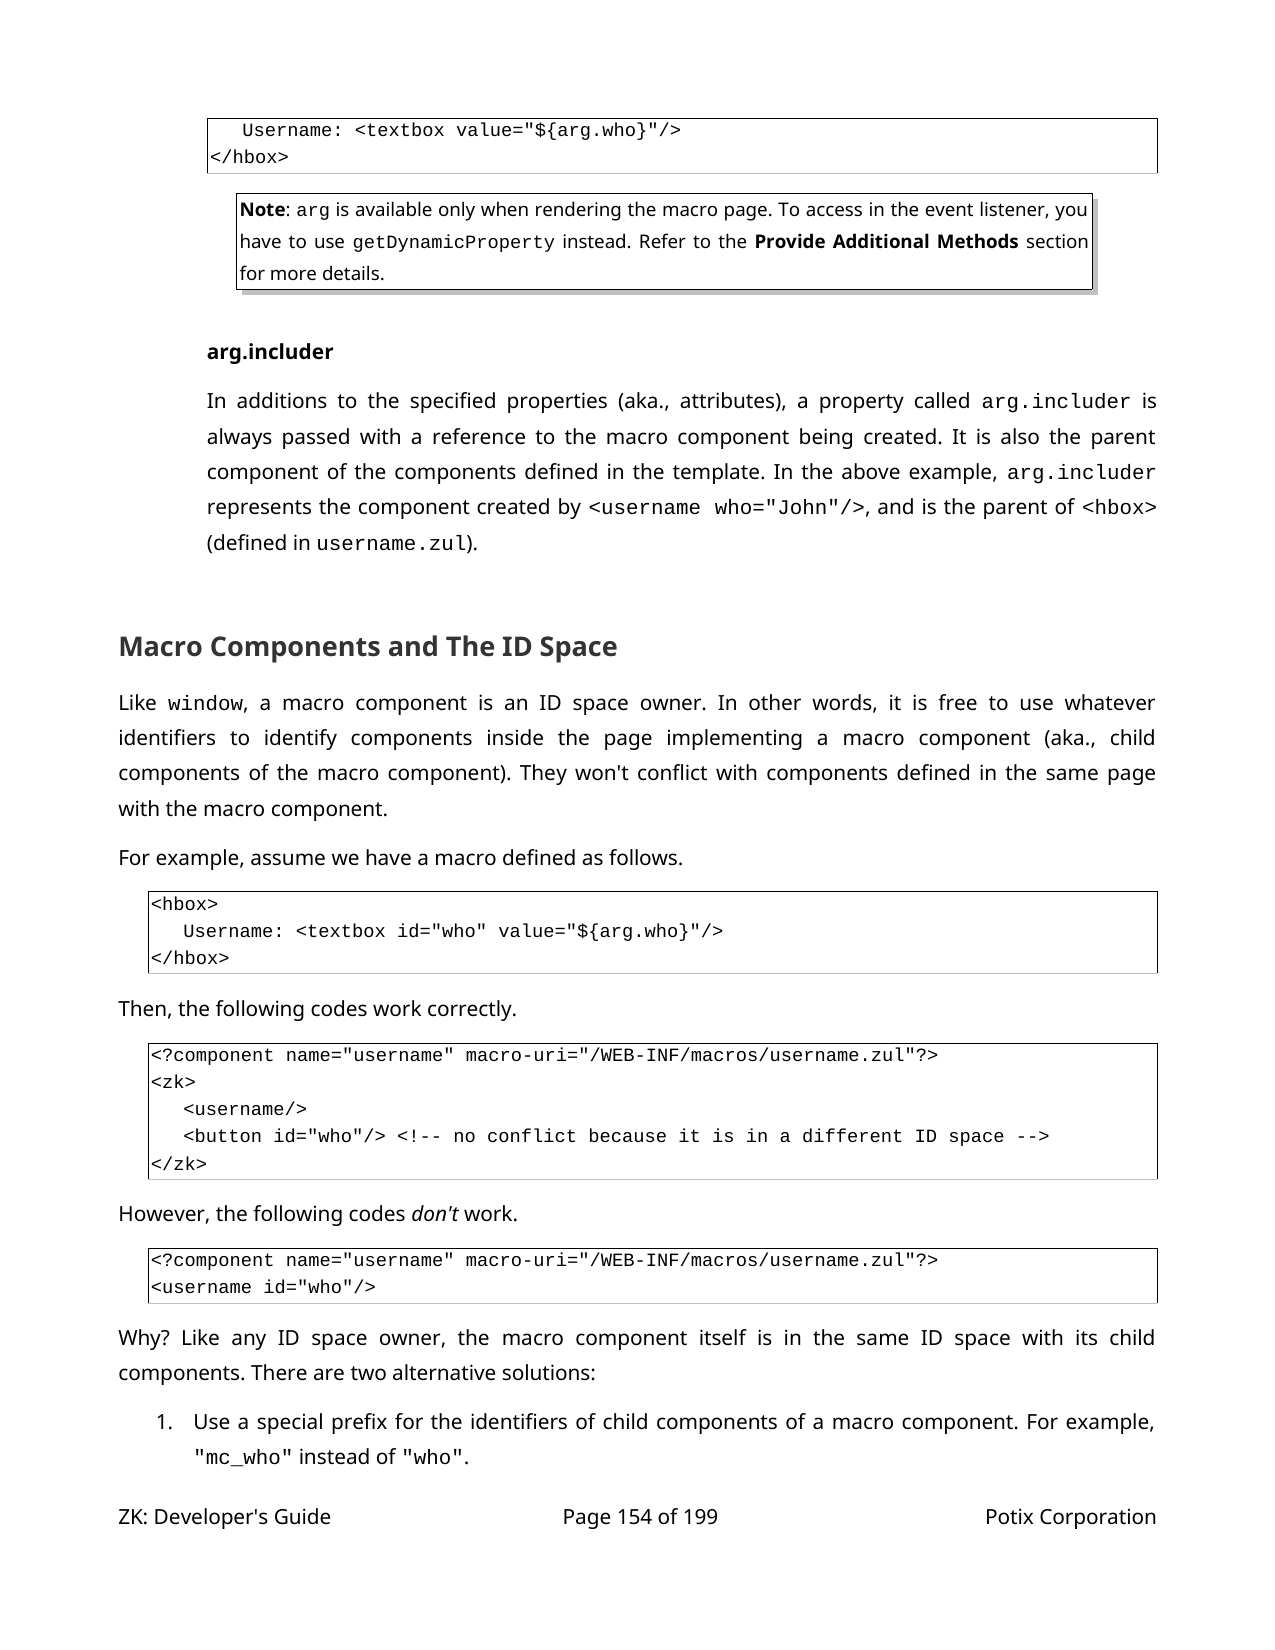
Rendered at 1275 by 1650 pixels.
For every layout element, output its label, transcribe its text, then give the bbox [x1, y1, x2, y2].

text <username id="who"/> [149, 1275, 1157, 1303]
text </hbox> [149, 946, 1157, 973]
text <?component name="username" macro-uri="/WEB-INF/macros/username.zul"?> [149, 1044, 1157, 1067]
subtitle Macro Components and The ID Space [118, 627, 1157, 664]
text Like window, a macro component is an ID space owner. In other words, it is free to use whatever identifiers to identify components inside the page implementing a macro component (aka., child components of the macro component). They won't conflict with components defined in the same page with the macro component. [118, 688, 1157, 822]
text </hbox> [208, 145, 1157, 173]
text Then, the following codes work correctly. [118, 994, 1157, 1022]
text In additions to the specified properties (aka., attributes), a property called arg.includer is always passed with a reference to the macro component being created. It is also the parent component of the components defined in the template. In the above example, arg.includer represents the component created by <username who="John"/>, and is the parent of <hbox> (defined in username.zul). [207, 386, 1157, 557]
subtitle arg.includer [207, 337, 1157, 366]
text </zk> [149, 1151, 1157, 1179]
text Username: <textbox id="who" value="${arg.who}"/> [149, 919, 1157, 943]
text <zk> [149, 1070, 1157, 1094]
text <hbox> [149, 892, 1157, 916]
text <username/> [149, 1097, 1157, 1121]
text However, the following codes don't work. [118, 1199, 1157, 1227]
text Username: <textbox value="${arg.who}"/> [208, 119, 1157, 142]
text For example, assume we have a macro defined as follows. [118, 843, 1157, 871]
text Why? Like any ID space owner, the macro component itself is in the same ID space with its child components. There are two alternative solutions: [118, 1323, 1157, 1387]
text <button id="who"/> <!-- no conflict because it is in a different ID space --> [149, 1124, 1157, 1148]
text <?component name="username" macro-uri="/WEB-INF/macros/username.zul"?> [149, 1249, 1157, 1272]
text Note: arg is available only when rendering the macro page. To access in the event listener, you have to use getDynamicProperty instead. Refer to the Provide Additional Methods section for more details. [237, 194, 1092, 289]
list Use a special prefix for the identifiers of child components of a macro component. For example, "mc_who" instead of "who". [156, 1407, 1157, 1471]
